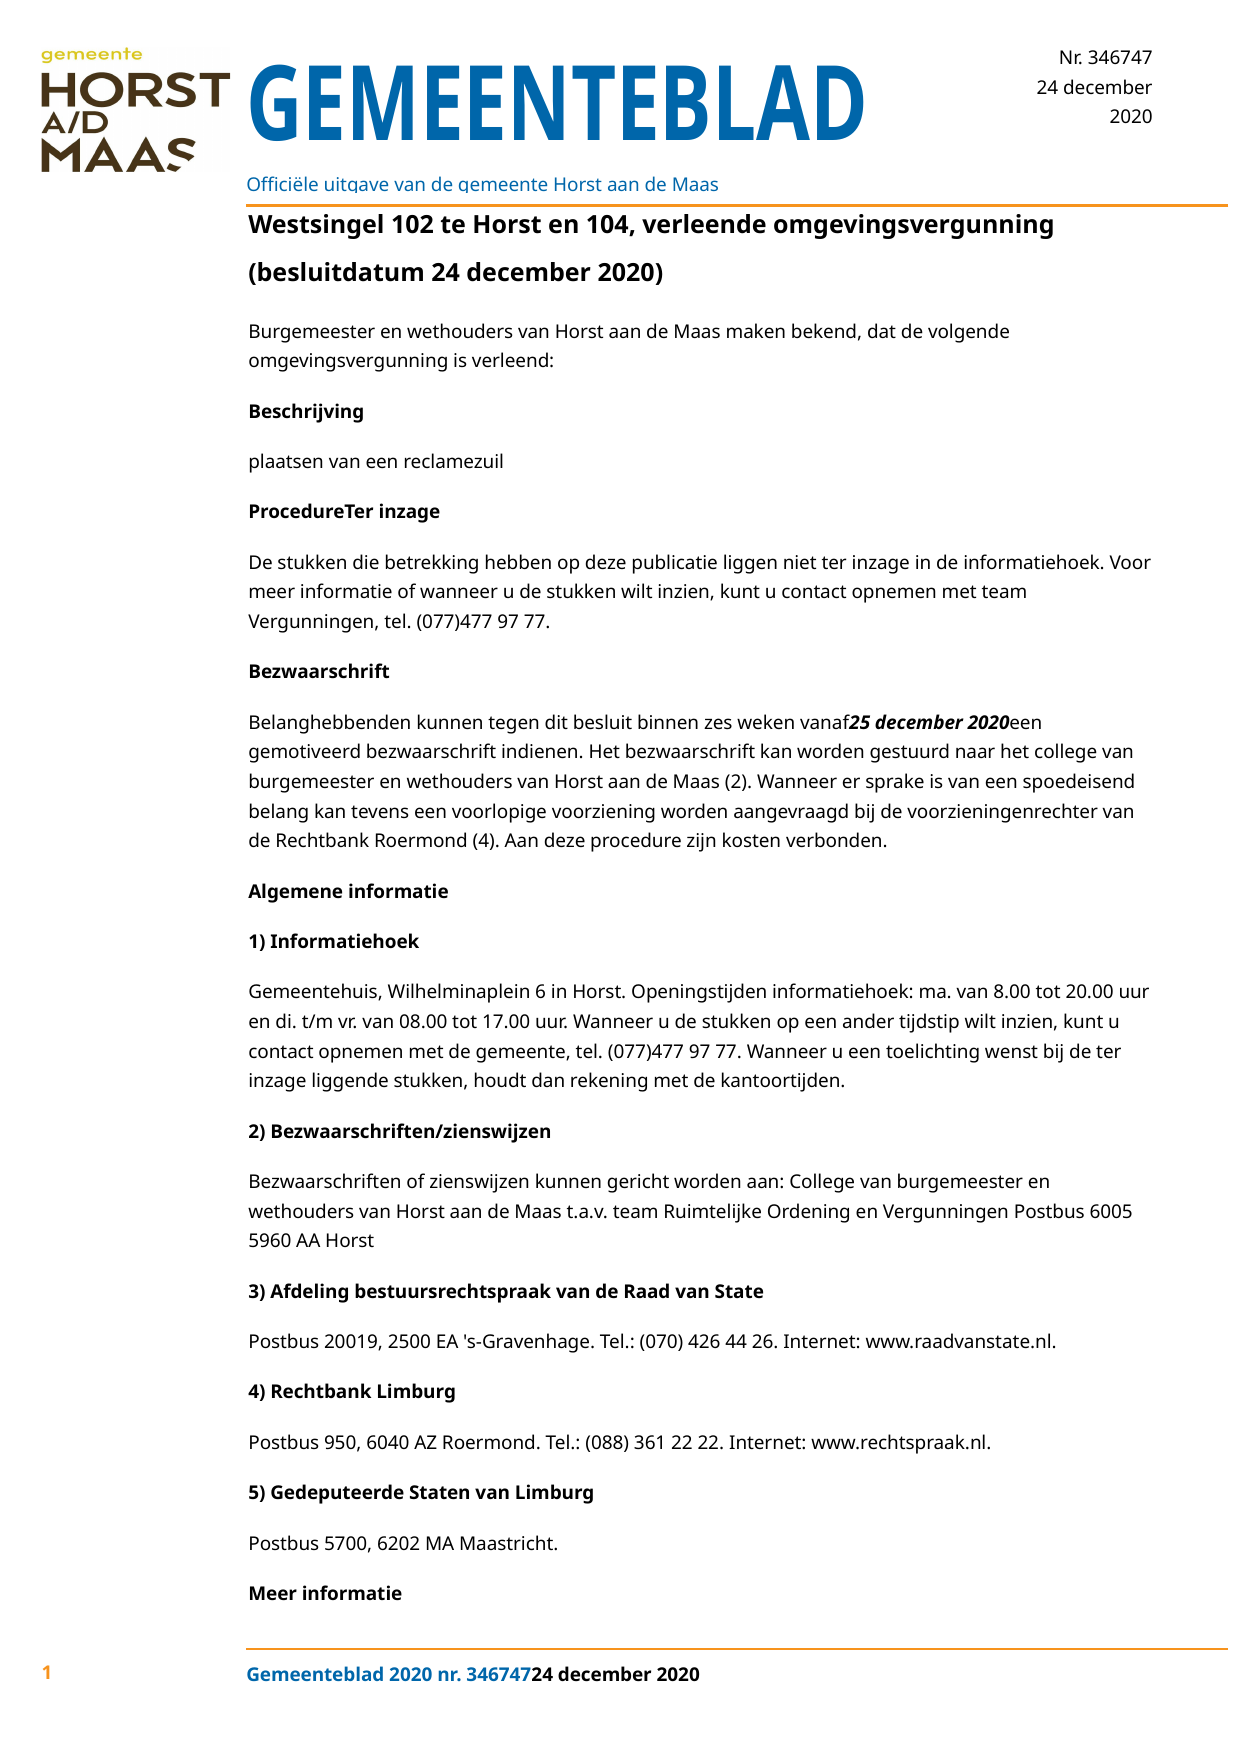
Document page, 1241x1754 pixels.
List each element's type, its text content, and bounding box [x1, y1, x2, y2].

text Belanghebbenden kunnen tegen dit besluit binnen zes weken vanaf25 december 2020een gemotiveerd bezwaarschrift indienen. Het bezwaarschrift kan worden gestuurd naar het college van burgemeester en wethouders van Horst aan de Maas (2). Wanneer er sprake is van een spoedeisend belang kan tevens een voorlopige voorziening worden aangevraagd bij de voorzieningenrechter van de Rechtbank Roermond (4). Aan deze procedure zijn kosten verbonden. [248, 709, 1152, 853]
text Postbus 950, 6040 AZ Roermond. Tel.: (088) 361 22 22. Internet: www.rechtspraak.nl. [248, 1429, 1152, 1455]
text ProcedureTer inzage [248, 499, 1152, 524]
text Gemeentehuis, Wilhelminaplein 6 in Horst. Openingstijden informatiehoek: ma. van 8.00 tot 20.00 uur en di. t/m vr. van 08.00 tot 17.00 uur. Wanneer u de stukken op een ander tijdstip wilt inzien, kunt u contact opnemen met de gemeente, tel. (077)477 97 77. Wanneer u een toelichting wenst bij de ter inzage liggende stukken, houdt dan rekening met de kantoortijden. [248, 979, 1152, 1093]
text Bezwaarschriften of zienswijzen kunnen gericht worden aan: College van burgemeester en wethouders van Horst aan de Maas t.a.v. team Ruimtelijke Ordening en Vergunningen Postbus 6005 5960 AA Horst [248, 1168, 1152, 1253]
text De stukken die betrekking hebben op deze publicatie liggen niet ter inzage in de informatiehoek. Voor meer informatie of wanneer u de stukken wilt inzien, kunt u contact opnemen met team Vergunningen, tel. (077)477 97 77. [248, 549, 1152, 634]
text Beschrijving [248, 398, 1152, 424]
text 4) Rechtbank Limburg [248, 1379, 1152, 1404]
text 3) Afdeling bestuursrechtspraak van de Raad van State [248, 1278, 1152, 1304]
text Postbus 20019, 2500 EA 's-Gravenhage. Tel.: (070) 426 44 26. Internet: www.raadvanstate.nl. [248, 1328, 1152, 1354]
text Postbus 5700, 6202 MA Maastricht. [248, 1530, 1152, 1556]
text 5) Gedeputeerde Staten van Limburg [248, 1479, 1152, 1505]
text 2) Bezwaarschriften/zienswijzen [248, 1118, 1152, 1144]
text Bezwaarschrift [248, 659, 1152, 684]
text 1) Informatiehoek [248, 928, 1152, 954]
text Burgemeester en wethouders van Horst aan de Maas maken bekend, dat de volgende omgevingsvergunning is verleend: [248, 318, 1152, 373]
text Meer informatie [248, 1580, 1152, 1606]
text plaatsen van een reclamezuil [248, 448, 1152, 474]
picture [41, 47, 231, 172]
text Algemene informatie [248, 878, 1152, 904]
text Westsingel 102 te Horst en 104, verleende omgevingsvergunning (besluitdatum 24 december 2020) [248, 207, 1152, 288]
